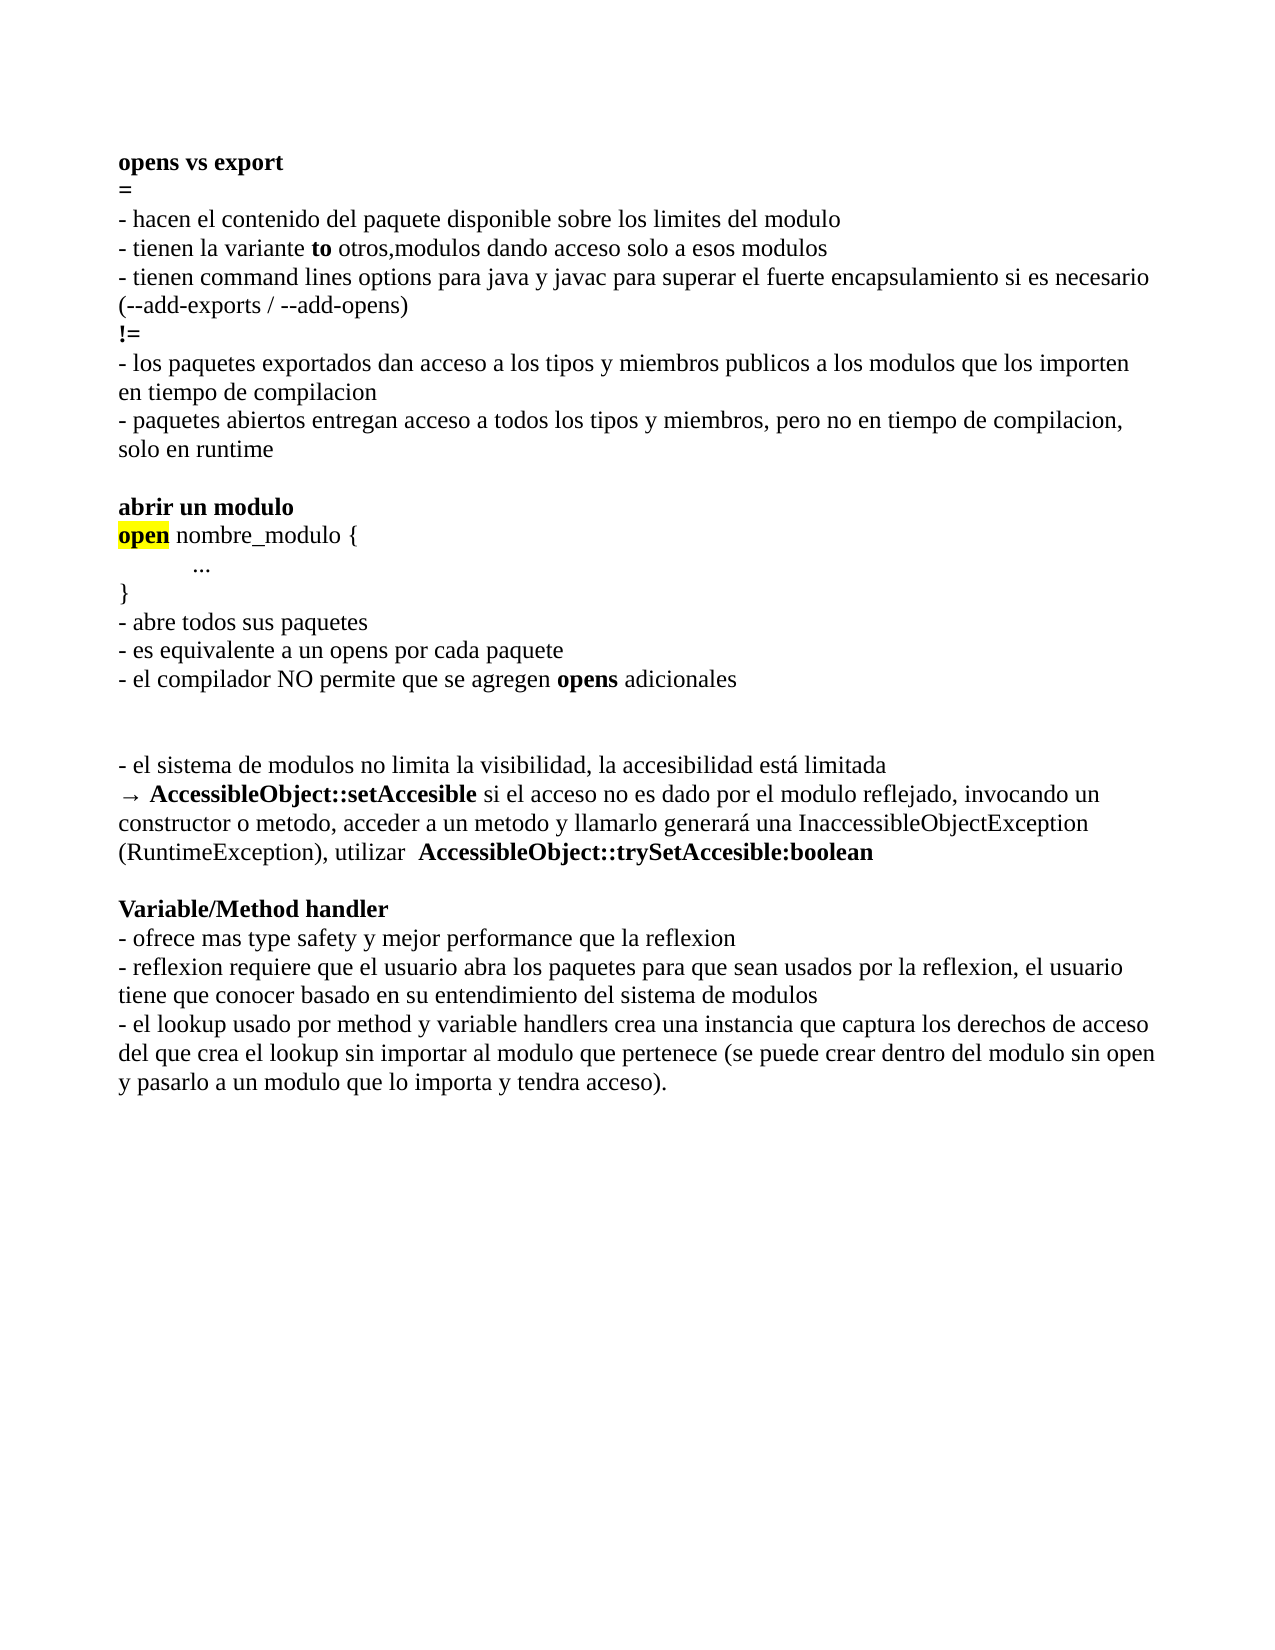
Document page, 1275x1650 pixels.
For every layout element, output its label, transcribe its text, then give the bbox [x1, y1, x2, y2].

text - abre todos sus paquetes [118, 607, 1157, 636]
text - el lookup usado por method y variable handlers crea una instancia que captura los derechos de acceso del que crea el lookup sin importar al modulo que pertenece (se puede crear dentro del modulo sin open y pasarlo a un modulo que lo importa y tendra acceso). [118, 1009, 1157, 1096]
text - el sistema de modulos no limita la visibilidad, la accesibilidad está limitada [118, 751, 1157, 779]
text = [118, 176, 1157, 204]
text → AccessibleObject::setAccesible si el acceso no es dado por el modulo reflejado, invocando un constructor o metodo, acceder a un metodo y llamarlo generará una InaccessibleObjectException (RuntimeException), utilizar AccessibleObject::trySetAccesible:boolean [118, 779, 1157, 866]
text - tienen command lines options para java y javac para superar el fuerte encapsulamiento si es necesario (--add-exports / --add-opens) [118, 262, 1157, 319]
text - hacen el contenido del paquete disponible sobre los limites del modulo [118, 204, 1157, 233]
text opens vs export [118, 147, 1157, 176]
text - reflexion requiere que el usuario abra los paquetes para que sean usados por la reflexion, el usuario tiene que conocer basado en su entendimiento del sistema de modulos [118, 952, 1157, 1009]
text ... [118, 549, 1157, 578]
text - es equivalente a un opens por cada paquete [118, 636, 1157, 664]
text - ofrece mas type safety y mejor performance que la reflexion [118, 923, 1157, 952]
text - tienen la variante to otros,modulos dando acceso solo a esos modulos [118, 233, 1157, 262]
text Variable/Method handler [118, 894, 1157, 923]
text - los paquetes exportados dan acceso a los tipos y miembros publicos a los modulos que los importen en tiempo de compilacion [118, 348, 1157, 406]
text != [118, 319, 1157, 348]
text - el compilador NO permite que se agregen opens adicionales [118, 664, 1157, 693]
text } [118, 578, 1157, 607]
text abrir un modulo [118, 492, 1157, 521]
text open nombre_modulo { [118, 521, 1157, 549]
text - paquetes abiertos entregan acceso a todos los tipos y miembros, pero no en tiempo de compilacion, solo en runtime [118, 406, 1157, 463]
